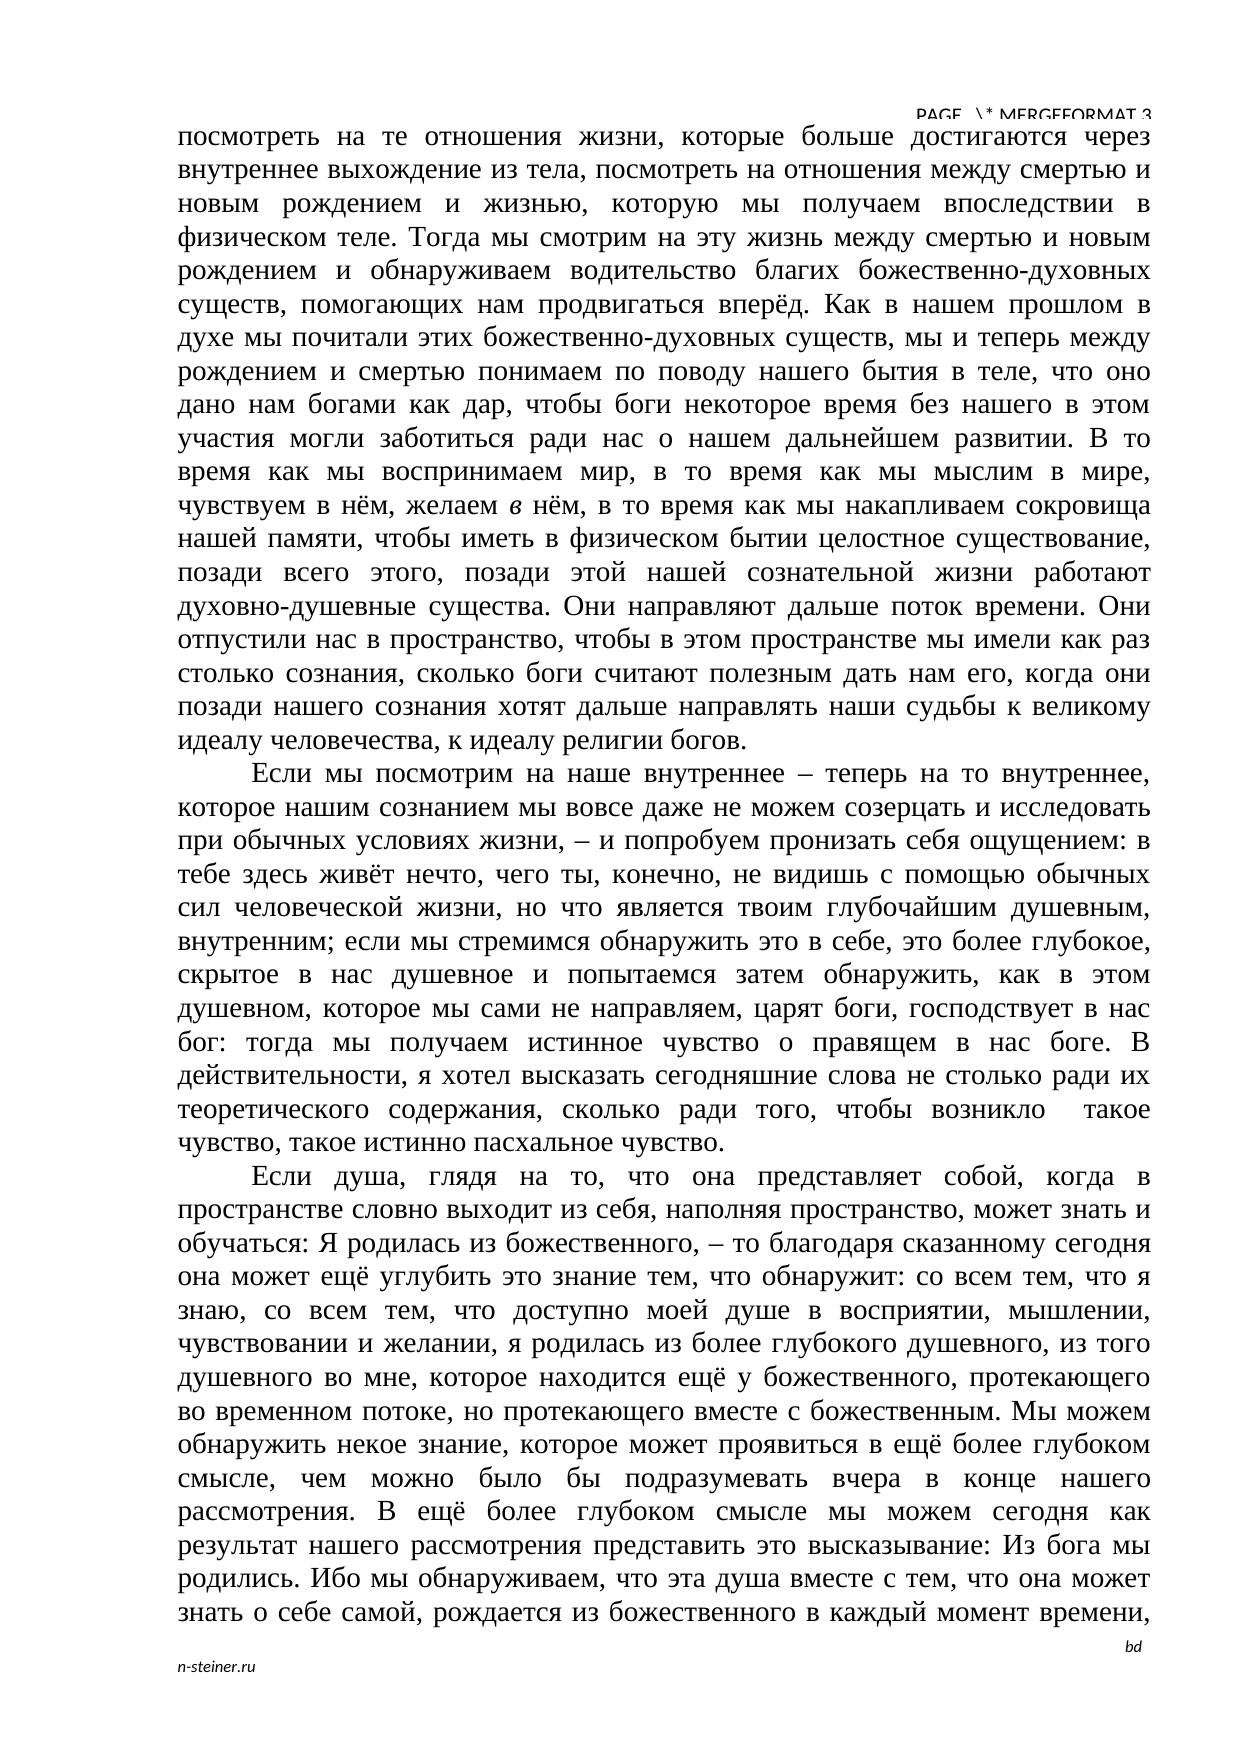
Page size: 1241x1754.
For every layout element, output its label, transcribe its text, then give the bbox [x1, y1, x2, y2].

text Если душа, глядя на то, что она представляет собой, когда в пространстве словно выходит из себя, наполняя пространство, может знать и обучаться: Я родилась из божественного, – то благодаря сказанному сегодня она может ещё углубить это знание тем, что обнаружит: со всем тем, что я знаю, со всем тем, что доступно моей душе в восприятии, мышлении, чувствовании и желании, я родилась из более глубокого душевного, из того душевного во мне, которое находится ещё у божественного, протекающего во временном потоке, но протекающего вместе с божественным. Мы можем обнаружить некое знание, которое может проявиться в ещё более глубоком смысле, чем можно было бы подразумевать вчера в конце нашего рассмотрения. В ещё более глубоком смысле мы можем сегодня как результат нашего рассмотрения представить это высказывание: Из бога мы родились. Ибо мы обнаруживаем, что эта душа вместе с тем, что она может знать о себе самой, рождается из божественного в каждый момент времени, [177, 1158, 1152, 1627]
text Если мы посмотрим на наше внутреннее – теперь на то внутреннее, которое нашим сознанием мы вовсе даже не можем созерцать и исследовать при обычных условиях жизни, – и попробуем пронизать себя ощущением: в тебе здесь живёт нечто, чего ты, конечно, не видишь с помощью обычных сил человеческой жизни, но что является твоим глубочайшим душевным, внутренним; если мы стремимся обнаружить это в себе, это более глубокое, скрытое в нас душевное и попытаемся затем обнаружить, как в этом душевном, которое мы сами не направляем, царят боги, господствует в нас бог: тогда мы получаем истинное чувство о правящем в нас боге. В действительности, я хотел высказать сегодняшние слова не столько ради их теоретического содержания, сколько ради того, чтобы возникло такое чувство, такое истинно пасхальное чувство. [177, 755, 1152, 1158]
text посмотреть на те отношения жизни, которые больше достигаются через внутреннее выхождение из тела, посмотреть на отношения между смертью и новым рождением и жизнью, которую мы получаем впоследствии в физическом теле. Тогда мы смотрим на эту жизнь между смертью и новым рождением и обнаруживаем водительство благих божественно-духовных существ, помогающих нам продвигаться вперёд. Как в нашем прошлом в духе мы почитали этих божественно-духовных существ, мы и теперь между рождением и смертью понимаем по поводу нашего бытия в теле, что оно дано нам богами как дар, чтобы боги некоторое время без нашего в этом участия могли заботиться ради нас о нашем дальнейшем развитии. В то время как мы воспринимаем мир, в то время как мы мыслим в мире, чувствуем в нём, желаем в нём, в то время как мы накапливаем сокровища нашей памяти, чтобы иметь в физическом бытии целостное существование, позади всего этого, позади этой нашей сознательной жизни работают духовно-душевные существа. Они направляют дальше поток времени. Они отпустили нас в пространство, чтобы в этом пространстве мы имели как раз столько сознания, сколько боги считают полезным дать нам его, когда они позади нашего сознания хотят дальше направлять наши судьбы к великому идеалу человечества, к идеалу религии богов. [177, 118, 1152, 755]
